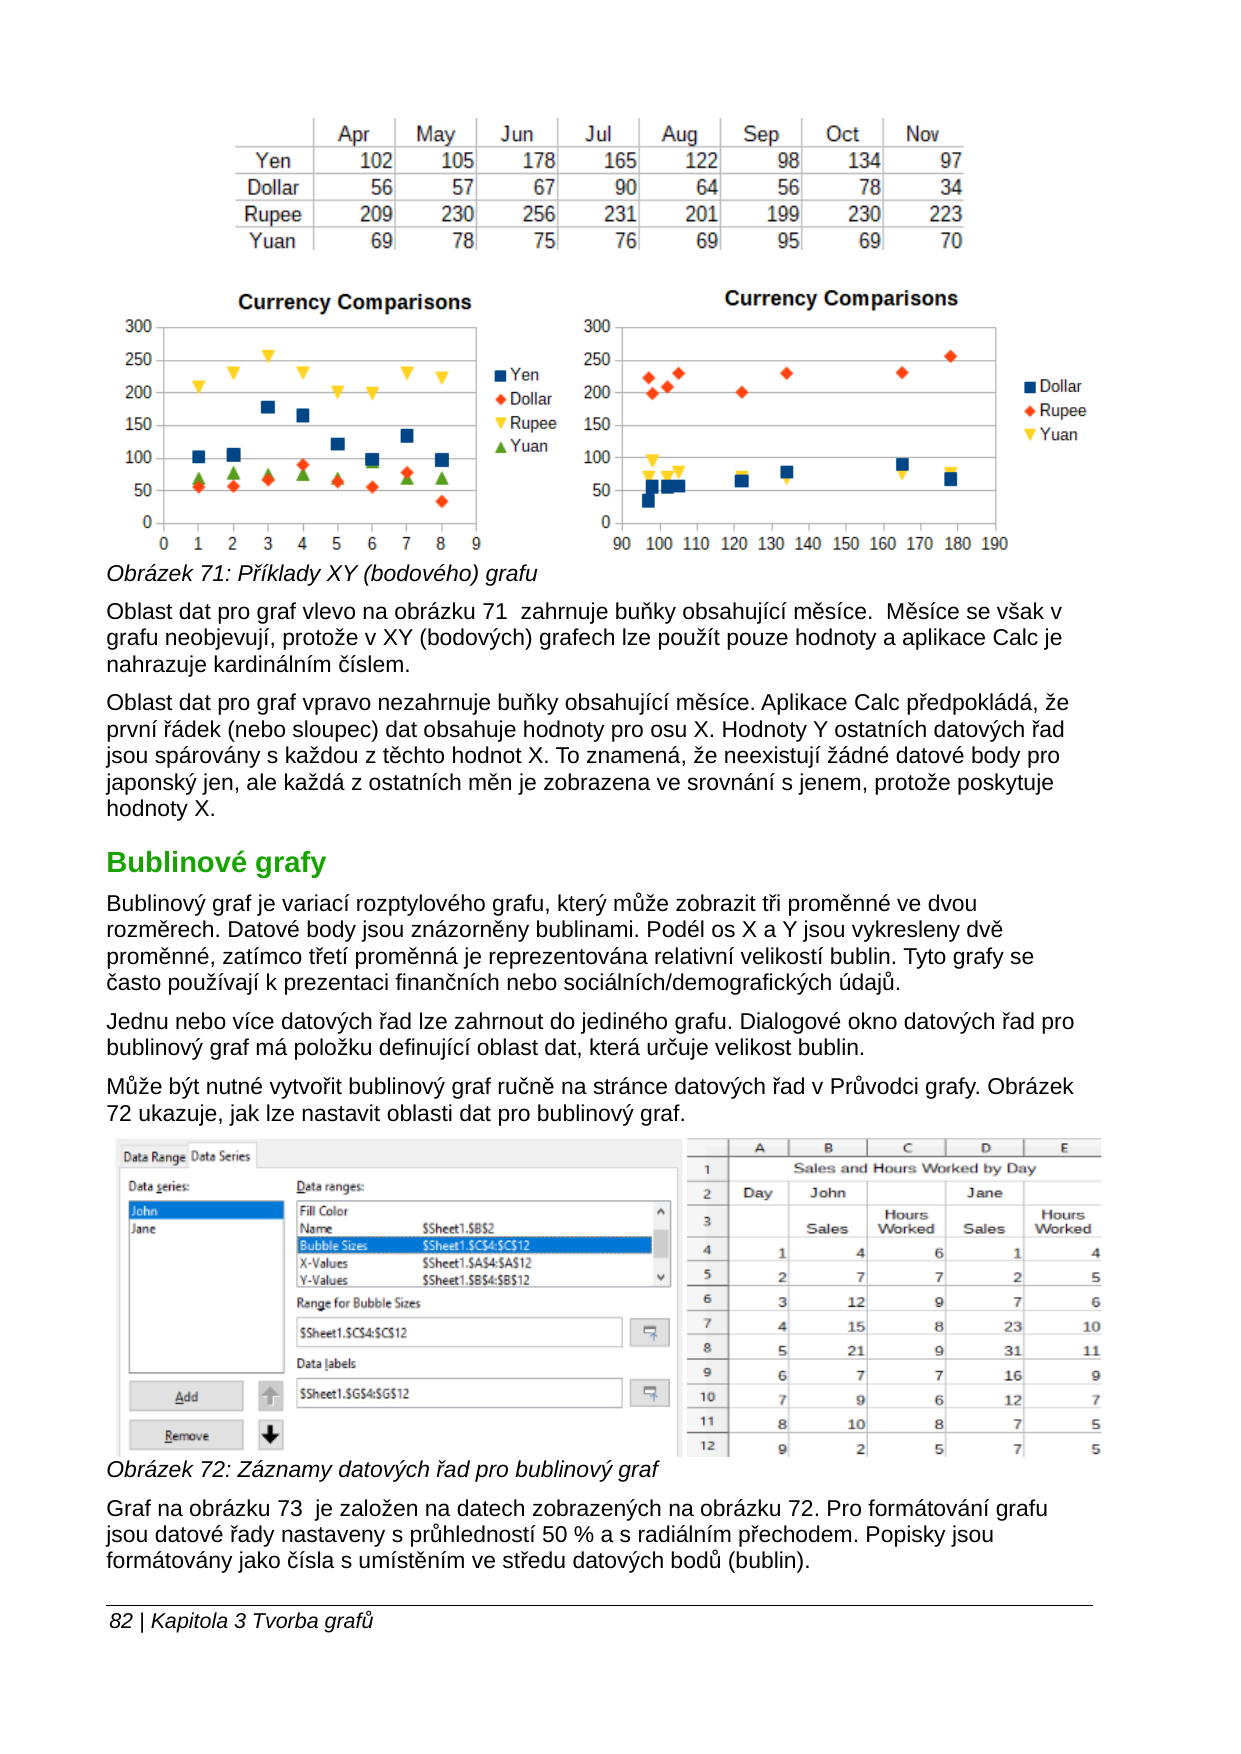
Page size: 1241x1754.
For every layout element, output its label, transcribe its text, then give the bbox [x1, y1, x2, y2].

text Obrázek 71: Příklady XY (bodového) grafu [106, 557, 1111, 586]
picture [115, 261, 1102, 560]
text Bublinový graf je variací rozptylového grafu, který může zobrazit tři proměnné ve dvou rozměrech. Datové body jsou znázorněny bublinami. Podél os X a Y jsou vykresleny dvě proměnné, zatímco třetí proměnná je reprezentována relativní velikostí bublin. Tyto grafy se často používají k prezentaci finančních nebo sociálních/demografických údajů. [106, 890, 1093, 996]
picture [115, 1138, 1102, 1457]
text Oblast dat pro graf vlevo na obrázku 71 zahrnuje buňky obsahující měsíce. Měsíce se však v grafu neobjevují, protože v XY (bodových) grafech lze použít pouze hodnoty a aplikace Calc je nahrazuje kardinálním číslem. [106, 598, 1093, 677]
text Jednu nebo více datových řad lze zahrnout do jediného grafu. Dialogové okno datových řad pro bublinový graf má položku definující oblast dat, která určuje velikost bublin. [106, 1008, 1093, 1061]
text Oblast dat pro graf vpravo nezahrnuje buňky obsahující měsíce. Aplikace Calc předpokládá, že první řádek (nebo sloupec) dat obsahuje hodnoty pro osu X. Hodnoty Y ostatních datových řad jsou spárovány s každou z těchto hodnot X. To znamená, že neexistují žádné datové body pro japonský jen, ale každá z ostatních měn je zobrazena ve srovnání s jenem, protože poskytuje hodnoty X. [106, 689, 1093, 821]
text Graf na obrázku 73 je založen na datech zobrazených na obrázku 71. Pro formátování grafu jsou datové řady nastaveny s průhledností 50 % a s radiálním přechodem. Popisky jsou formátovány jako čísla s umístěním ve středu datových bodů (bublin). [106, 1495, 1093, 1574]
text Může být nutné vytvořit bublinový graf ručně na stránce datových řad v Průvodci grafy. Obrázek 72 ukazuje, jak lze nastavit oblasti dat pro bublinový graf. [106, 1073, 1093, 1126]
text Obrázek 72: Záznamy datových řad pro bublinový graf [106, 1454, 1111, 1483]
picture [235, 118, 964, 250]
subtitle Bublinové grafy [106, 845, 1093, 878]
